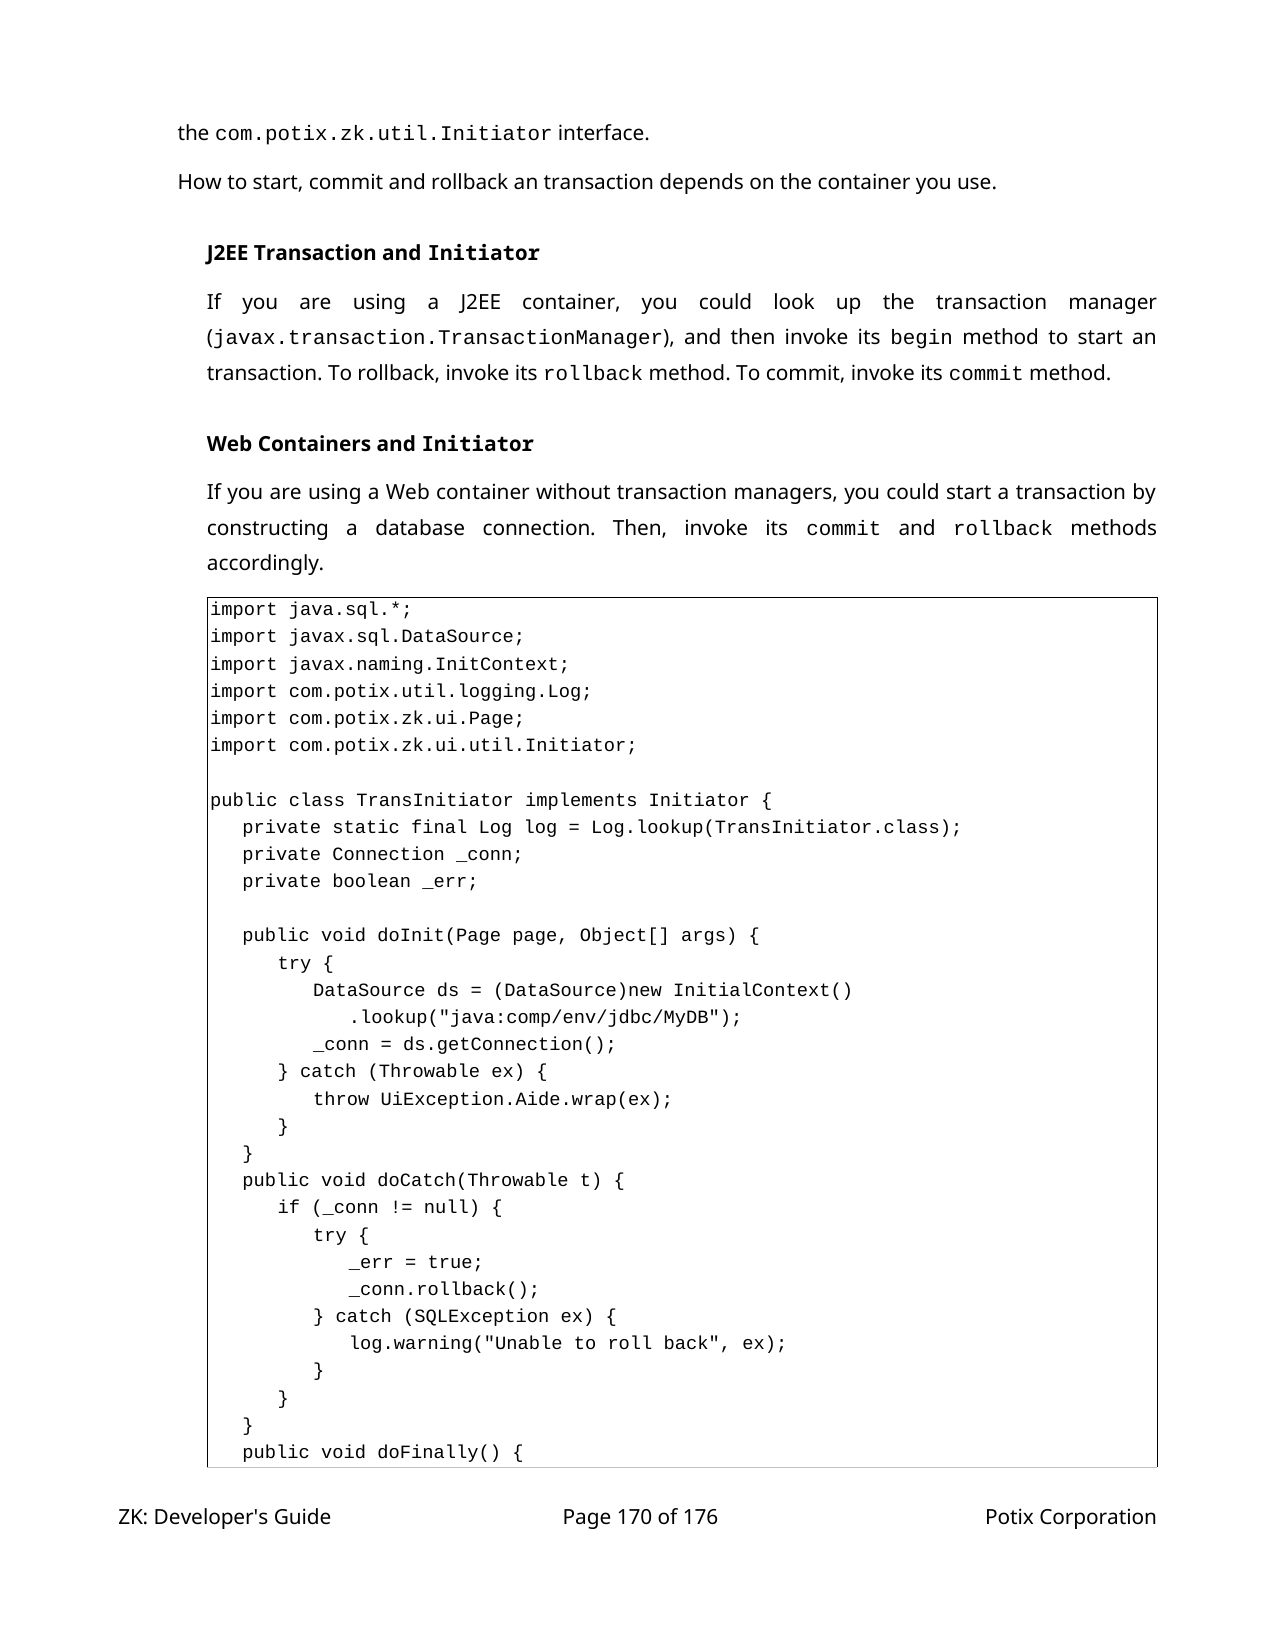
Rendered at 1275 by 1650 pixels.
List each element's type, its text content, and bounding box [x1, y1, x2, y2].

text public class TransInitiator implements Initiator { [208, 787, 1157, 812]
text if (_conn != null) { [208, 1195, 1157, 1219]
subtitle Web Containers and Initiator [207, 429, 1157, 457]
text try { [208, 1222, 1157, 1247]
text private Connection _conn; [208, 842, 1157, 866]
text import com.potix.util.logging.Log; [208, 679, 1157, 703]
text How to start, commit and rollback an transaction depends on the container you use. [177, 167, 1157, 196]
text import com.potix.zk.ui.util.Initiator; [208, 733, 1157, 757]
text public void doFinally() { [208, 1440, 1157, 1467]
text private static final Log log = Log.lookup(TransInitiator.class); [208, 814, 1157, 839]
text private boolean _err; [208, 869, 1157, 893]
text } [208, 1141, 1157, 1165]
text } [208, 1114, 1157, 1138]
text import java.sql.*; [208, 598, 1157, 621]
text _conn = ds.getConnection(); [208, 1032, 1157, 1056]
text If you are using a J2EE container, you could look up the transaction manager (javax.transaction.TransactionManager), and then invoke its begin method to start an transaction. To rollback, invoke its rollback method. To commit, invoke its commit method. [207, 287, 1157, 386]
text } [208, 1413, 1157, 1437]
text _conn.rollback(); [208, 1277, 1157, 1301]
subtitle J2EE Transaction and Initiator [207, 238, 1157, 266]
text } catch (Throwable ex) { [208, 1059, 1157, 1083]
text log.warning("Unable to roll back", ex); [208, 1331, 1157, 1355]
text } [208, 1358, 1157, 1383]
text throw UiException.Aide.wrap(ex); [208, 1086, 1157, 1111]
text DataSource ds = (DataSource)new InitialContext() [208, 978, 1157, 1002]
text import javax.sql.DataSource; [208, 624, 1157, 648]
text public void doCatch(Throwable t) { [208, 1168, 1157, 1192]
text import com.potix.zk.ui.Page; [208, 706, 1157, 730]
text } catch (SQLException ex) { [208, 1304, 1157, 1328]
text _err = true; [208, 1249, 1157, 1274]
text If you are using a Web container without transaction managers, you could start a transaction by constructing a database connection. Then, invoke its commit and rollback methods accordingly. [207, 477, 1157, 576]
text import javax.naming.InitContext; [208, 651, 1157, 676]
text the com.potix.zk.util.Initiator interface. [177, 118, 1157, 147]
text public void doInit(Page page, Object[] args) { [208, 923, 1157, 948]
text try { [208, 951, 1157, 975]
text } [208, 1386, 1157, 1410]
text .lookup("java:comp/env/jdbc/MyDB"); [208, 1005, 1157, 1029]
